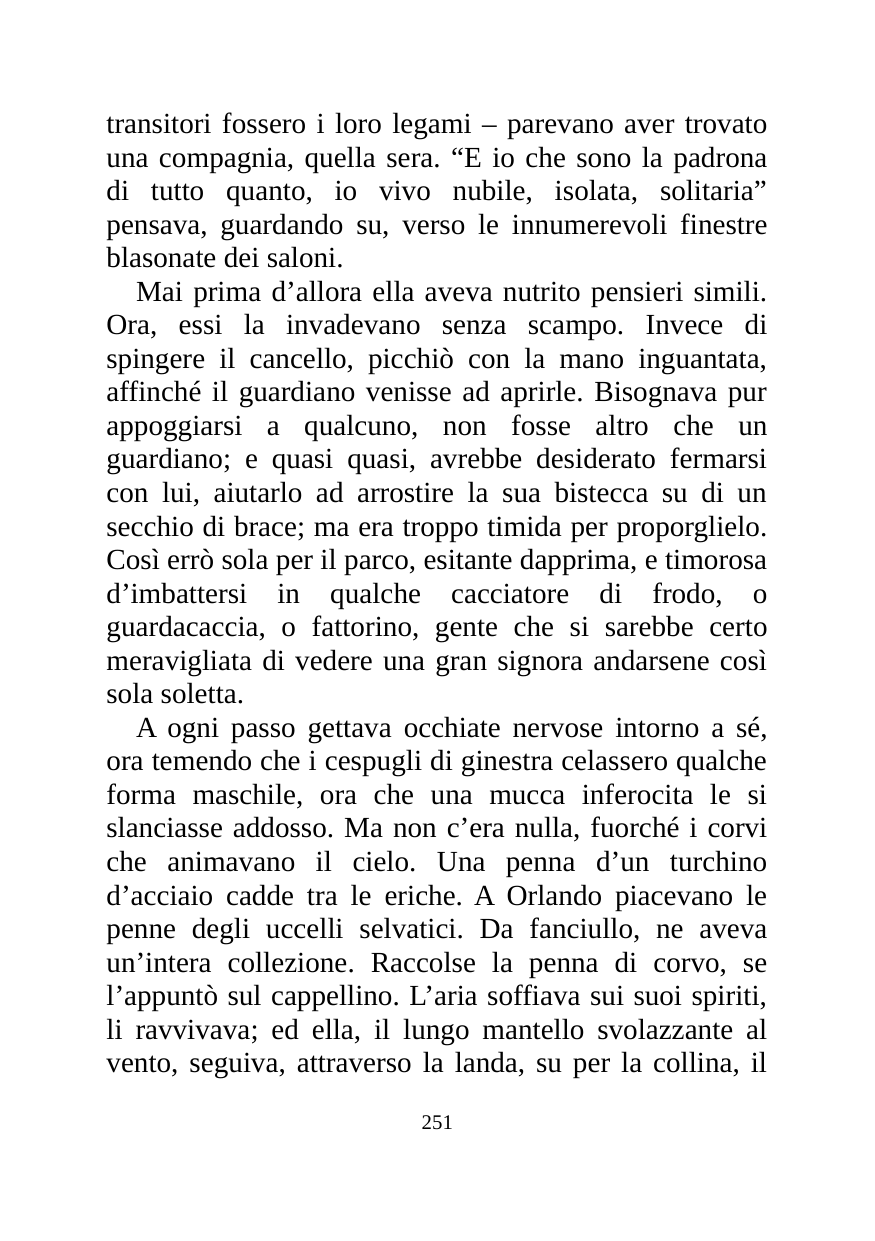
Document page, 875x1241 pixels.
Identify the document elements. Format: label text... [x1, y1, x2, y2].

text transitori fossero i loro legami – parevano aver trovato una compagnia, quella sera. “E io che sono la padrona di tutto quanto, io vivo nubile, isolata, solitaria” pensava, guardando su, verso le innumerevoli finestre blasonate dei saloni. [106, 106, 768, 274]
text Mai prima d’allora ella aveva nutrito pensieri simili. Ora, essi la invadevano senza scampo. Invece di spingere il cancello, picchiò con la mano inguantata, affinché il guardiano venisse ad aprirle. Bisognava pur appoggiarsi a qualcuno, non fosse altro che un guardiano; e quasi quasi, avrebbe desiderato fermarsi con lui, aiutarlo ad arrostire la sua bistecca su di un secchio di brace; ma era troppo timida per proporglielo. Così errò sola per il parco, esitante dapprima, e timorosa d’imbattersi in qualche cacciatore di frodo, o guardacaccia, o fattorino, gente che si sarebbe certo meravigliata di vedere una gran signora andarsene così sola soletta. [106, 274, 768, 710]
text A ogni passo gettava occhiate nervose intorno a sé, ora temendo che i cespugli di ginestra celassero qualche forma maschile, ora che una mucca inferocita le si slanciasse addosso. Ma non c’era nulla, fuorché i corvi che animavano il cielo. Una penna d’un turchino d’acciaio cadde tra le eriche. A Orlando piacevano le penne degli uccelli selvatici. Da fanciullo, ne aveva un’intera collezione. Raccolse la penna di corvo, se l’appuntò sul cappellino. L’aria soffiava sui suoi spiriti, li ravvivava; ed ella, il lungo mantello svolazzante al vento, seguiva, attraverso la landa, su per la collina, il [106, 710, 768, 1079]
